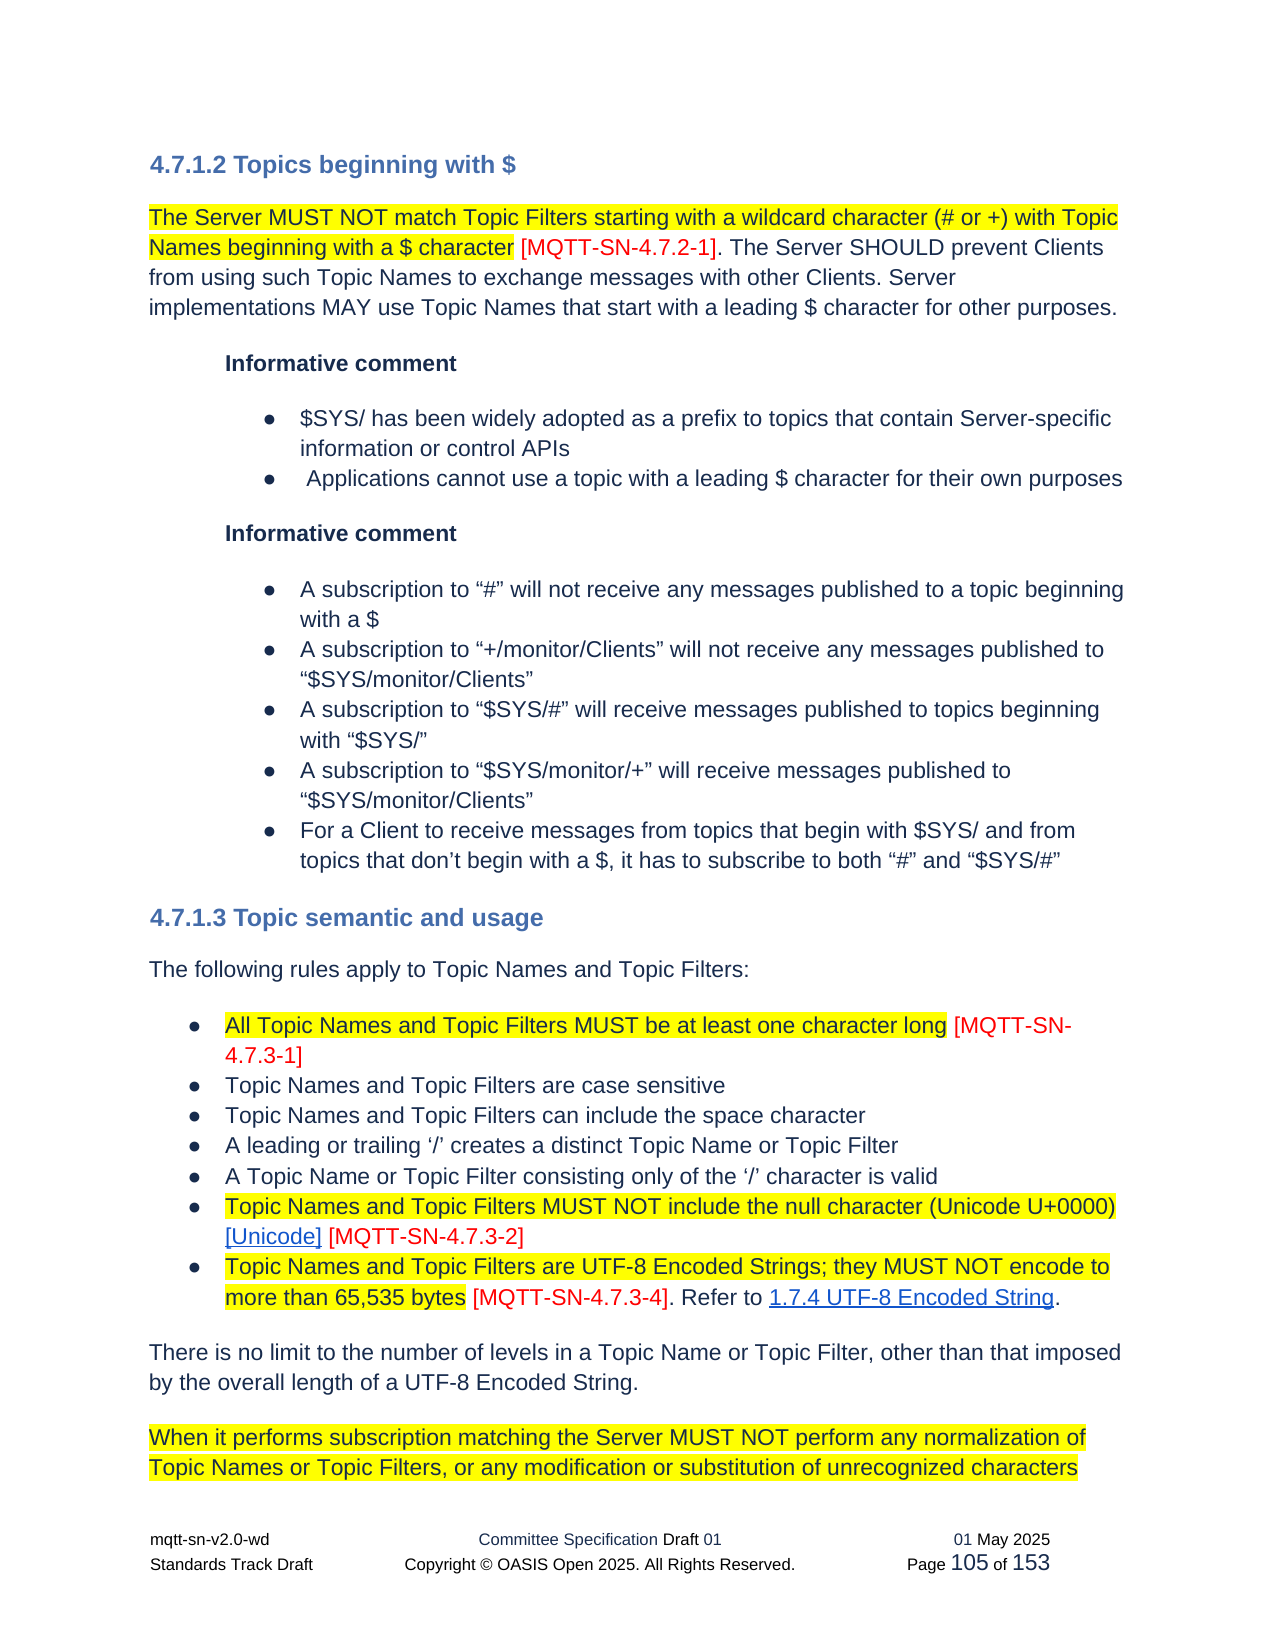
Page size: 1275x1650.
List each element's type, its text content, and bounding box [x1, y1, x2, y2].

text The following rules apply to Topic Names and Topic Filters: [148, 956, 1124, 983]
text There is no limit to the number of levels in a Topic Name or Topic Filter, other than that imposed by the overall length of a UTF-8 Encoded String. [148, 1339, 1124, 1395]
text When it performs subscription matching the Server MUST NOT perform any normalization of Topic Names or Topic Filters, or any modification or substitution of unrecognized characters [148, 1424, 1124, 1481]
list Topic Names and Topic Filters are UTF-8 Encoded Strings; they MUST NOT encode to more than 65,535 bytes [MQTT-SN-4.7.3-4]. Refer to 1.7.4 UTF-8 Encoded String. [187, 1253, 1124, 1310]
text Informative comment [225, 349, 1124, 376]
list Applications cannot use a topic with a leading $ character for their own purposes [262, 465, 1124, 492]
list A subscription to “#” will not receive any messages published to a topic beginning with a $ [262, 576, 1124, 632]
subtitle 4.7.1.3 Topic semantic and usage [150, 903, 1124, 931]
list $SYS/ has been widely adopted as a prefix to topics that contain Server-specific information or control APIs [262, 405, 1124, 461]
list A Topic Name or Topic Filter consisting only of the ‘/’ character is valid [187, 1163, 1124, 1189]
list A subscription to “$SYS/#” will receive messages published to topics beginning with “$SYS/” [262, 696, 1124, 753]
list Topic Names and Topic Filters can include the space character [187, 1102, 1124, 1129]
list For a Client to receive messages from topics that begin with $SYS/ and from topics that don’t begin with a $, it has to subscribe to both “#” and “$SYS/#” [262, 817, 1124, 874]
subtitle 4.7.1.2 Topics beginning with $ [150, 150, 1124, 179]
list Topic Names and Topic Filters are case sensitive [187, 1072, 1124, 1098]
text The Server MUST NOT match Topic Filters starting with a wildcard character (# or +) with Topic Names beginning with a $ character [MQTT-SN-4.7.2-1]. The Server SHOULD prevent Clients from using such Topic Names to exchange messages with other Clients. Server implementations MAY use Topic Names that start with a leading $ character for other purposes. [148, 204, 1124, 321]
text Informative comment [225, 520, 1124, 547]
list A subscription to “$SYS/monitor/+” will receive messages published to “$SYS/monitor/Clients” [262, 757, 1124, 813]
list A leading or trailing ‘/’ creates a distinct Topic Name or Topic Filter [187, 1132, 1124, 1159]
list A subscription to “+/monitor/Clients” will not receive any messages published to “$SYS/monitor/Clients” [262, 636, 1124, 693]
list All Topic Names and Topic Filters MUST be at least one character long [MQTT-SN-4.7.3-1] [187, 1012, 1124, 1068]
list Topic Names and Topic Filters MUST NOT include the null character (Unicode U+0000) [Unicode] [MQTT-SN-4.7.3-2] [187, 1193, 1124, 1249]
